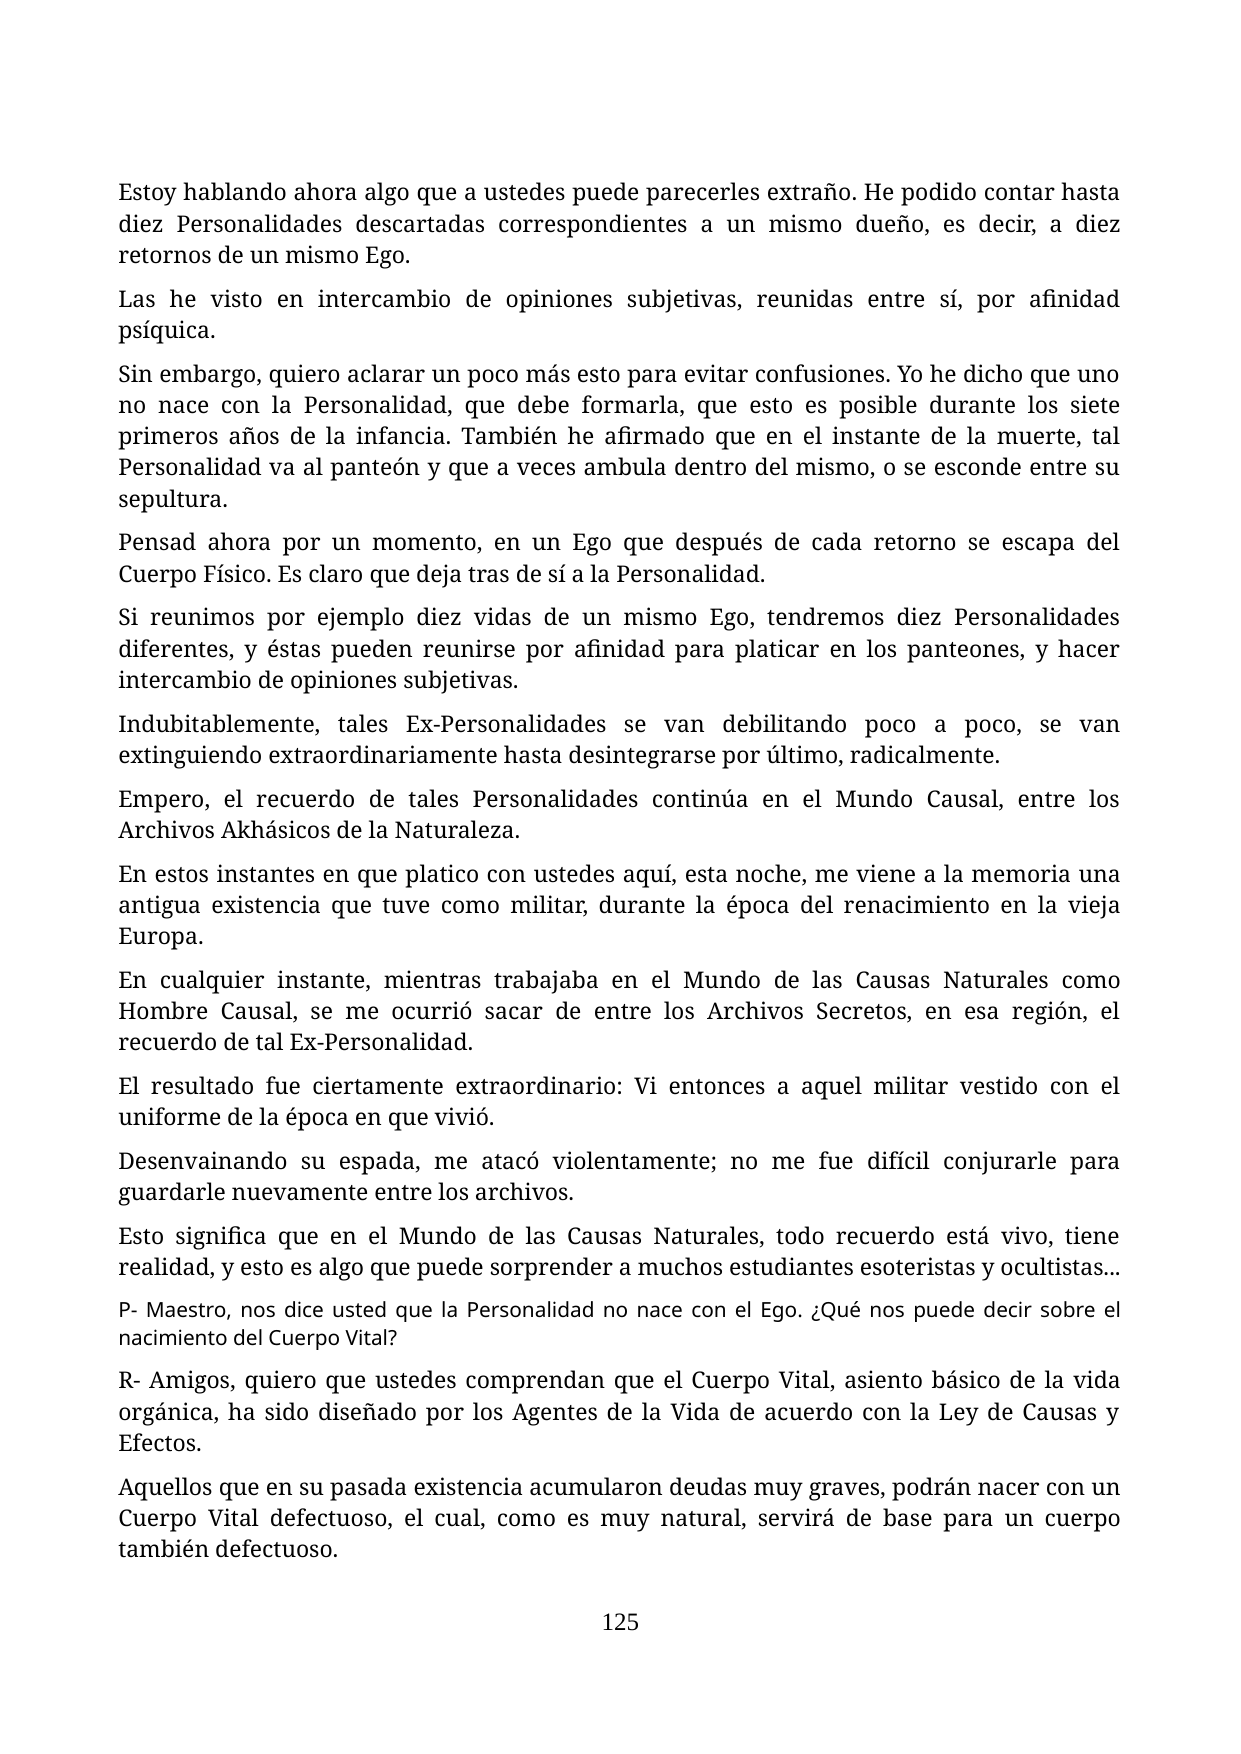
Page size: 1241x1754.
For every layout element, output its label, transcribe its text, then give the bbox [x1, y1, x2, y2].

text Sin embargo, quiero aclarar un poco más esto para evitar confusiones. Yo he dicho que uno no nace con la Personalidad, que debe formarla, que esto es posible durante los siete primeros años de la infancia. También he afirmado que en el instante de la muerte, tal Personalidad va al panteón y que a veces ambula dentro del mismo, o se esconde entre su sepultura. [118, 358, 1122, 514]
text Desenvainando su espada, me atacó violentamente; no me fue difícil conjurarle para guardarle nuevamente entre los archivos. [118, 1145, 1122, 1208]
text El resultado fue ciertamente extraordinario: Vi entonces a aquel militar vestido con el uniforme de la época en que vivió. [118, 1070, 1122, 1133]
text Empero, el recuerdo de tales Personalidades continúa en el Mundo Causal, entre los Archivos Akhásicos de la Naturaleza. [118, 783, 1122, 845]
text En estos instantes en que platico con ustedes aquí, esta noche, me viene a la memoria una antigua existencia que tuve como militar, durante la época del renacimiento en la vieja Europa. [118, 858, 1122, 951]
text Aquellos que en su pasada existencia acumularon deudas muy graves, podrán nacer con un Cuerpo Vital defectuoso, el cual, como es muy natural, servirá de base para un cuerpo también defectuoso. [118, 1471, 1122, 1564]
text Las he visto en intercambio de opiniones subjetivas, reunidas entre sí, por afinidad psíquica. [118, 283, 1122, 345]
text Indubitablemente, tales Ex-Personalidades se van debilitando poco a poco, se van extinguiendo extraordinariamente hasta desintegrarse por último, radicalmente. [118, 708, 1122, 770]
text R- Amigos, quiero que ustedes comprendan que el Cuerpo Vital, asiento básico de la vida orgánica, ha sido diseñado por los Agentes de la Vida de acuerdo con la Ley de Causas y Efectos. [118, 1364, 1122, 1458]
text Si reunimos por ejemplo diez vidas de un mismo Ego, tendremos diez Personalidades diferentes, y éstas pueden reunirse por afinidad para platicar en los panteones, y hacer intercambio de opiniones subjetivas. [118, 601, 1122, 695]
text En cualquier instante, mientras trabajaba en el Mundo de las Causas Naturales como Hombre Causal, se me ocurrió sacar de entre los Archivos Secretos, en esa región, el recuerdo de tal Ex-Personalidad. [118, 964, 1122, 1058]
text Estoy hablando ahora algo que a ustedes puede parecerles extraño. He podido contar hasta diez Personalidades descartadas correspondientes a un mismo dueño, es decir, a diez retornos de un mismo Ego. [118, 176, 1122, 270]
text Pensad ahora por un momento, en un Ego que después de cada retorno se escapa del Cuerpo Físico. Es claro que deja tras de sí a la Personalidad. [118, 526, 1122, 589]
text P- Maestro, nos dice usted que la Personalidad no nace con el Ego. ¿Qué nos puede decir sobre el nacimiento del Cuerpo Vital? [118, 1295, 1122, 1352]
text Esto significa que en el Mundo de las Causas Naturales, todo recuerdo está vivo, tiene realidad, y esto es algo que puede sorprender a muchos estudiantes esoteristas y ocultistas... [118, 1220, 1122, 1283]
